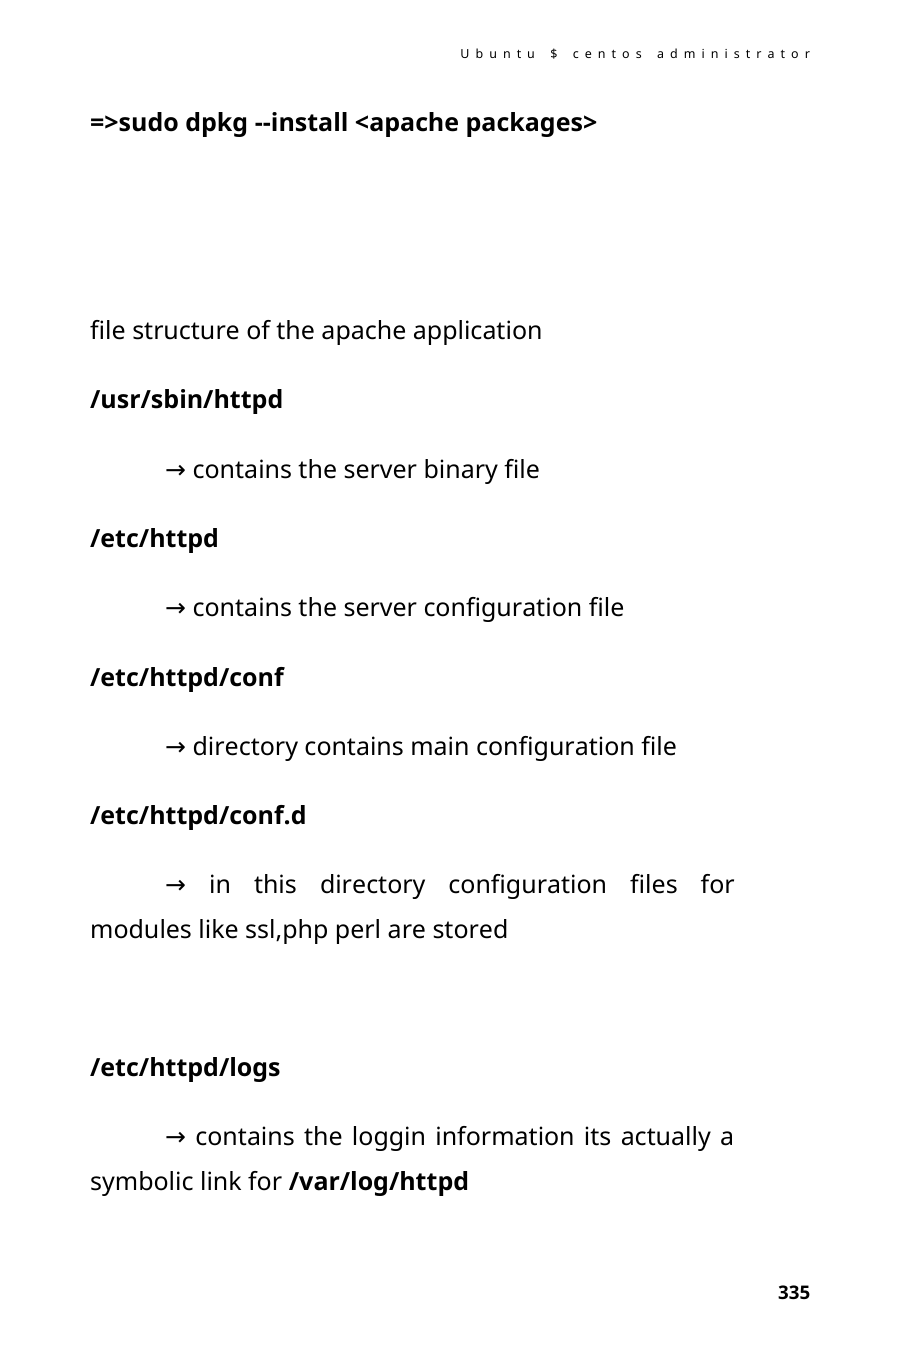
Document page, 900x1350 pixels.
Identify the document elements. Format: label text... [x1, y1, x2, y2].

text /etc/httpd/conf [90, 659, 735, 693]
text → directory contains main configuration file [90, 728, 735, 762]
text /usr/sbin/httpd [90, 382, 735, 416]
text =>sudo dpkg --install <apache packages> [90, 105, 735, 139]
text /etc/httpd [90, 521, 735, 555]
text → contains the server configuration file [90, 590, 735, 624]
text → in this directory configuration files for modules like ssl,php perl are stored [90, 867, 735, 945]
text → contains the server binary file [90, 451, 735, 485]
text file structure of the apache application [90, 313, 735, 347]
text /etc/httpd/conf.d [90, 798, 735, 832]
text /etc/httpd/logs [90, 1050, 735, 1084]
text → contains the loggin information its actually a symbolic link for /var/log/httpd [90, 1119, 735, 1197]
